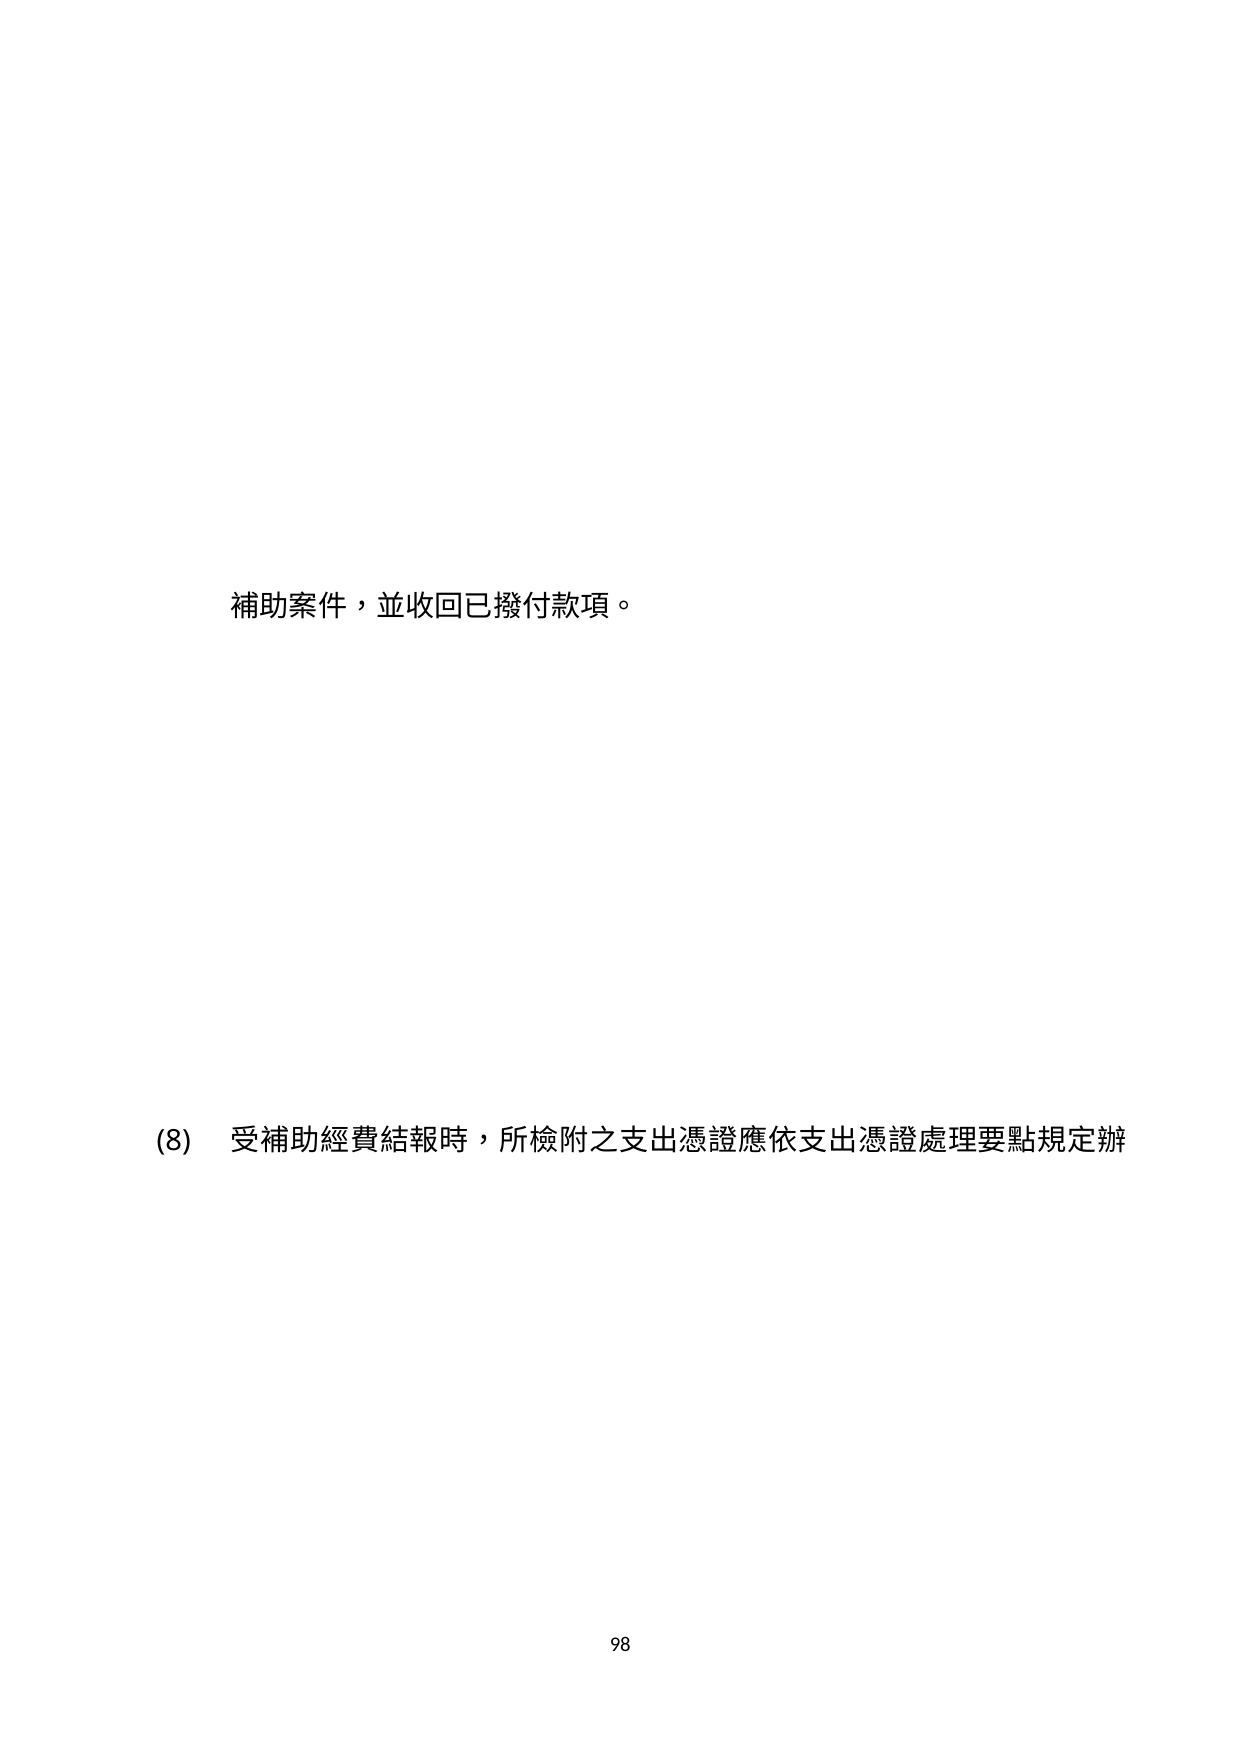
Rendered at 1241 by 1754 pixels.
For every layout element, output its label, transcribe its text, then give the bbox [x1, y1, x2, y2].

list 受補助經費結報時，所檢附之支出憑證應依支出憑證處理要點規定辦 [156, 871, 1128, 1406]
list 補助案件，並收回已撥付款項。 [156, 336, 1128, 871]
